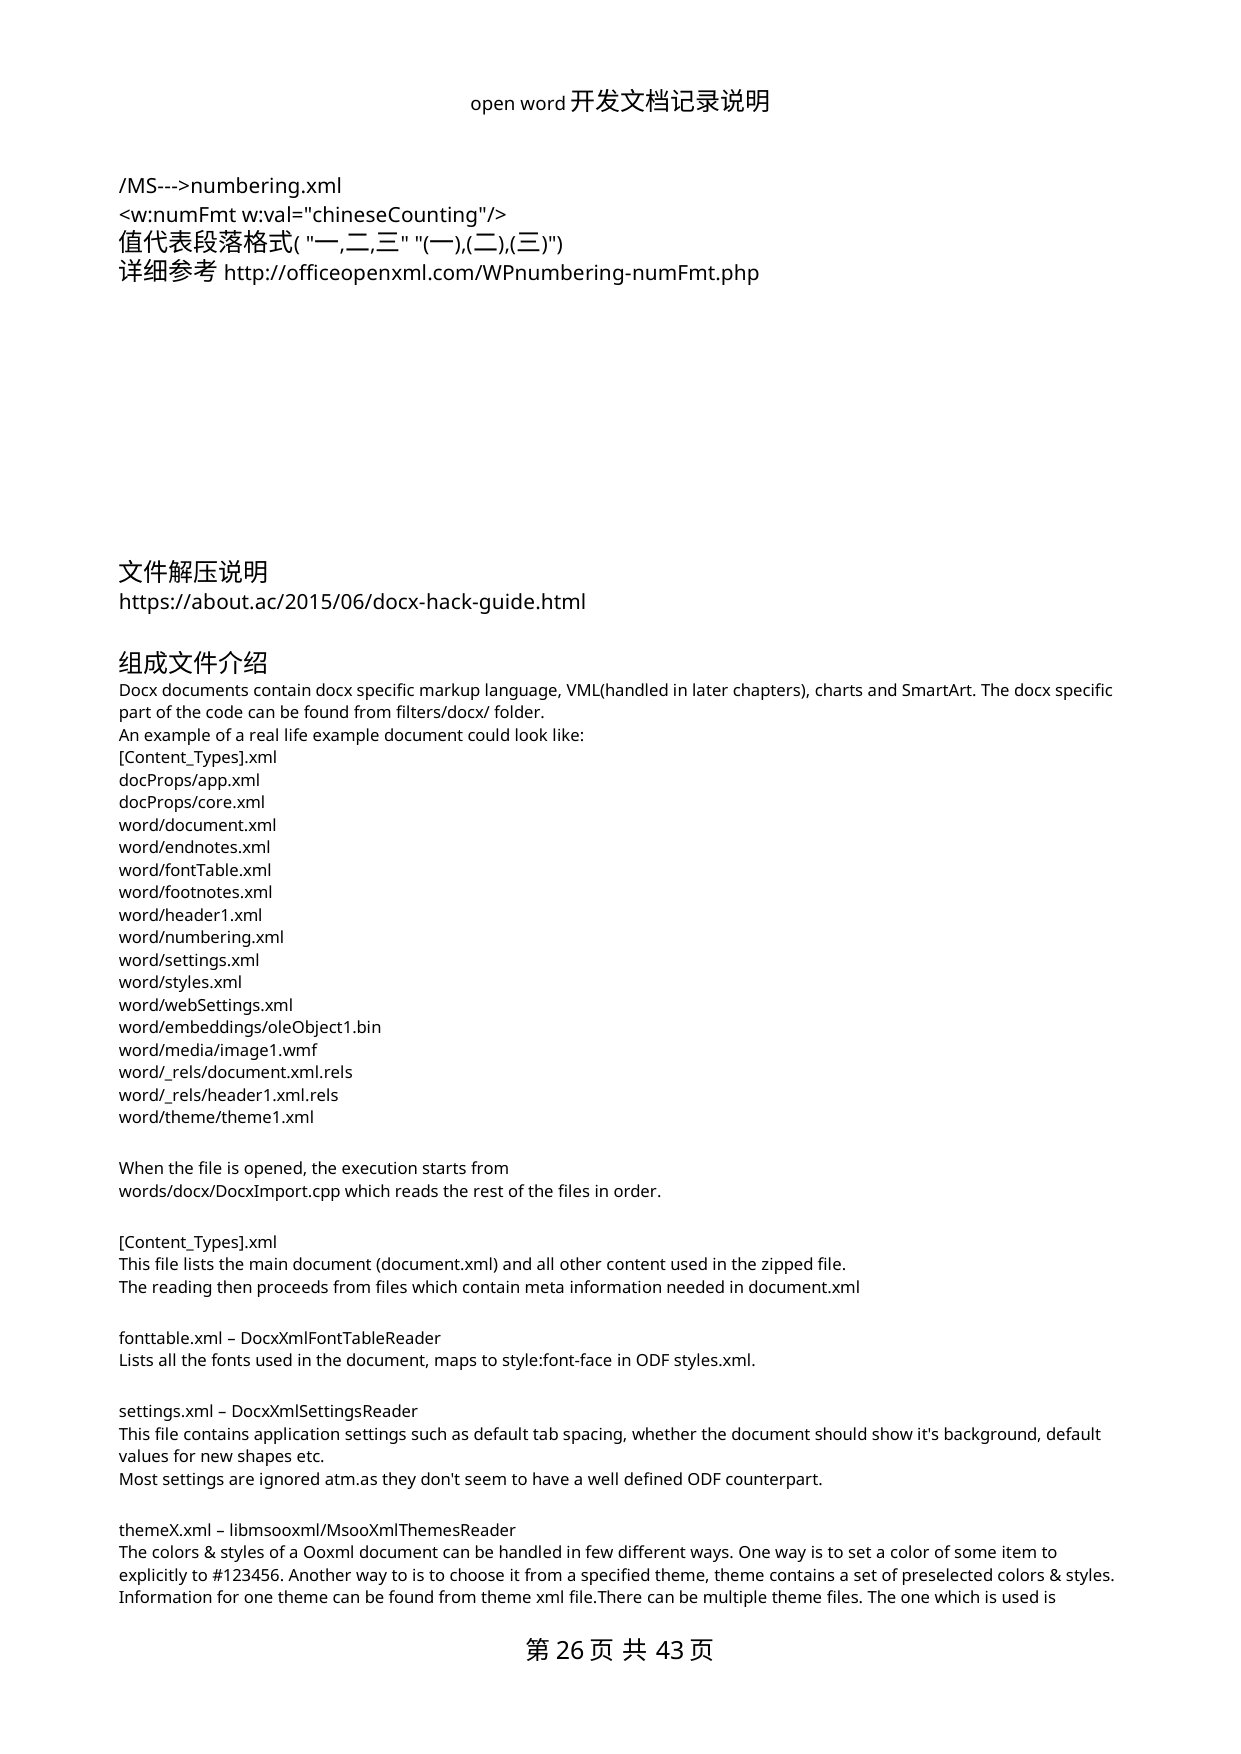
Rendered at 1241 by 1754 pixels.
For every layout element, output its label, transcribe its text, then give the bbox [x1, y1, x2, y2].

text themeX.xml – libmsooxml/MsooXmlThemesReader [119, 1519, 1121, 1541]
text docProps/core.xml [119, 791, 1121, 813]
text word/settings.xml [119, 948, 1121, 971]
text word/styles.xml [119, 971, 1121, 993]
text This file contains application settings such as default tab spacing, whether the document should show it's background, default values for new shapes etc. [119, 1423, 1121, 1468]
text word/theme/theme1.xml [119, 1106, 1121, 1128]
text The colors & styles of a Ooxml document can be handled in few different ways. One way is to set a color of some item to explicitly to #123456. Another way to is to choose it from a specified theme, theme contains a set of preselected colors & styles. Information for one theme can be found from theme xml file.There can be multiple theme files. The one which is used is [119, 1541, 1121, 1609]
text 文件解压说明 [119, 558, 1121, 587]
text An example of a real life example document could look like: [119, 723, 1121, 746]
text word/header1.xml [119, 903, 1121, 926]
text /MS--->numbering.xml [119, 171, 1121, 200]
text word/footnotes.xml [119, 881, 1121, 903]
text word/endnotes.xml [119, 836, 1121, 858]
text When the file is opened, the execution starts from [119, 1157, 1121, 1179]
text Docx documents contain docx specific markup language, VML(handled in later chapters), charts and SmartArt. The docx specific part of the code can be found from filters/docx/ folder. [119, 678, 1121, 723]
text docProps/app.xml [119, 768, 1121, 791]
text word/webSettings.xml [119, 993, 1121, 1016]
text [Content_Types].xml [119, 1231, 1121, 1253]
text https://about.ac/2015/06/docx-hack-guide.html [119, 587, 1121, 616]
text word/_rels/header1.xml.rels [119, 1083, 1121, 1106]
text Lists all the fonts used in the document, maps to style:font-face in ODF styles.xml. [119, 1349, 1121, 1372]
text fonttable.xml – DocxXmlFontTableReader [119, 1327, 1121, 1349]
text word/embeddings/oleObject1.bin [119, 1016, 1121, 1038]
text word/media/image1.wmf [119, 1038, 1121, 1061]
text [Content_Types].xml [119, 746, 1121, 768]
text <w:numFmt w:val="chineseCounting"/> [119, 200, 1121, 228]
text Most settings are ignored atm.as they don't seem to have a well defined ODF counterpart. [119, 1468, 1121, 1490]
text 值代表段落格式( "一,二,三" "(一),(二),(三)") [119, 228, 1121, 257]
text 详细参考http://officeopenxml.com/WPnumbering-numFmt.php [119, 257, 1121, 286]
text word/fontTable.xml [119, 858, 1121, 881]
text word/numbering.xml [119, 926, 1121, 948]
text words/docx/DocxImport.cpp which reads the rest of the files in order. [119, 1179, 1121, 1202]
text word/_rels/document.xml.rels [119, 1061, 1121, 1083]
text This file lists the main document (document.xml) and all other content used in the zipped file. [119, 1253, 1121, 1276]
text word/document.xml [119, 813, 1121, 836]
text settings.xml – DocxXmlSettingsReader [119, 1400, 1121, 1423]
text The reading then proceeds from files which contain meta information needed in document.xml [119, 1276, 1121, 1298]
text 组成文件介绍 [119, 649, 1121, 678]
